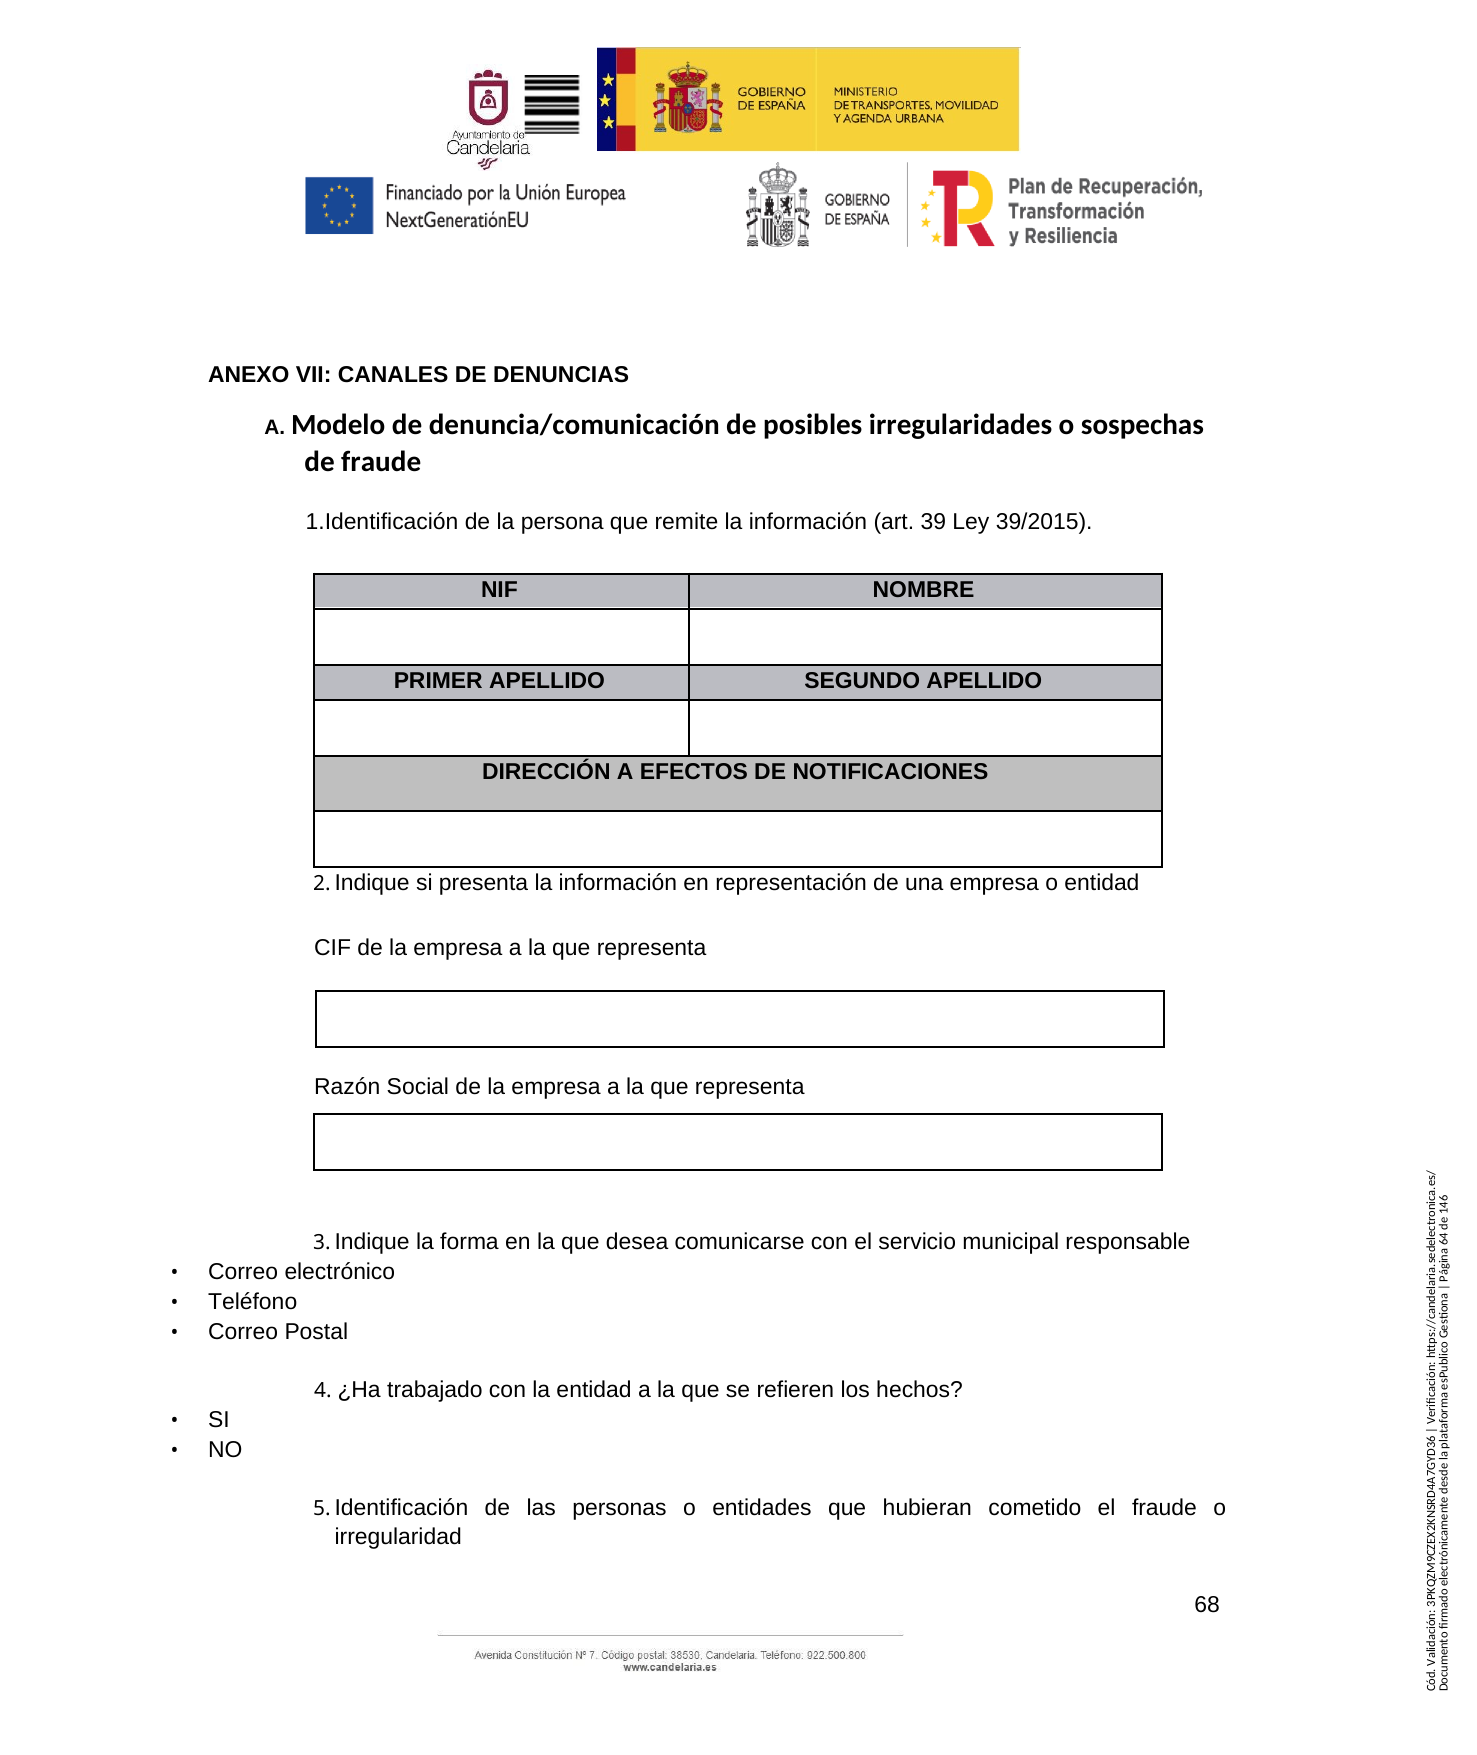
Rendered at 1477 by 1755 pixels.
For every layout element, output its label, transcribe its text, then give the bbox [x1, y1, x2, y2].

list Indique la forma en la que desea comunicarse con el servicio municipal responsable [313, 1227, 1227, 1255]
text CIF de la empresa a la que representa [314, 934, 1227, 960]
table_cell PRIMER APELLIDO [315, 666, 688, 699]
text 4. ¿Ha trabajado con la entidad a la que se refieren los hechos? [314, 1375, 1227, 1403]
table_cell [690, 610, 1161, 664]
list Indique si presenta la información en representación de una empresa o entidad [313, 868, 1227, 897]
list Correo Postal [170, 1317, 1227, 1345]
text ANEXO VII: CANALES DE DENUNCIAS [208, 361, 1227, 387]
list Teléfono [170, 1287, 1227, 1315]
table_cell [690, 701, 1161, 755]
table_cell SEGUNDO APELLIDO [690, 666, 1161, 699]
list NO [170, 1435, 1227, 1463]
table_cell [315, 701, 688, 755]
list SI [170, 1405, 1227, 1433]
table_header NOMBRE [690, 575, 1161, 607]
table_cell [315, 610, 688, 664]
table_header NIF [315, 575, 688, 607]
subtitle A. Modelo de denuncia/comunicación de posibles irregularidades o sospechas de fraude [264, 406, 1234, 478]
table_cell [315, 812, 1161, 866]
list Correo electrónico [170, 1257, 1227, 1285]
text 1.Identificación de la persona que remite la información (art. 39 Ley 39/2015). [305, 508, 1227, 534]
table_cell DIRECCIÓN A EFECTOS DE NOTIFICACIONES [315, 757, 1161, 810]
text Razón Social de la empresa a la que representa [314, 1073, 1227, 1099]
list Identificación de las personas o entidades que hubieran cometido el fraude o irregularidad [313, 1493, 1227, 1549]
